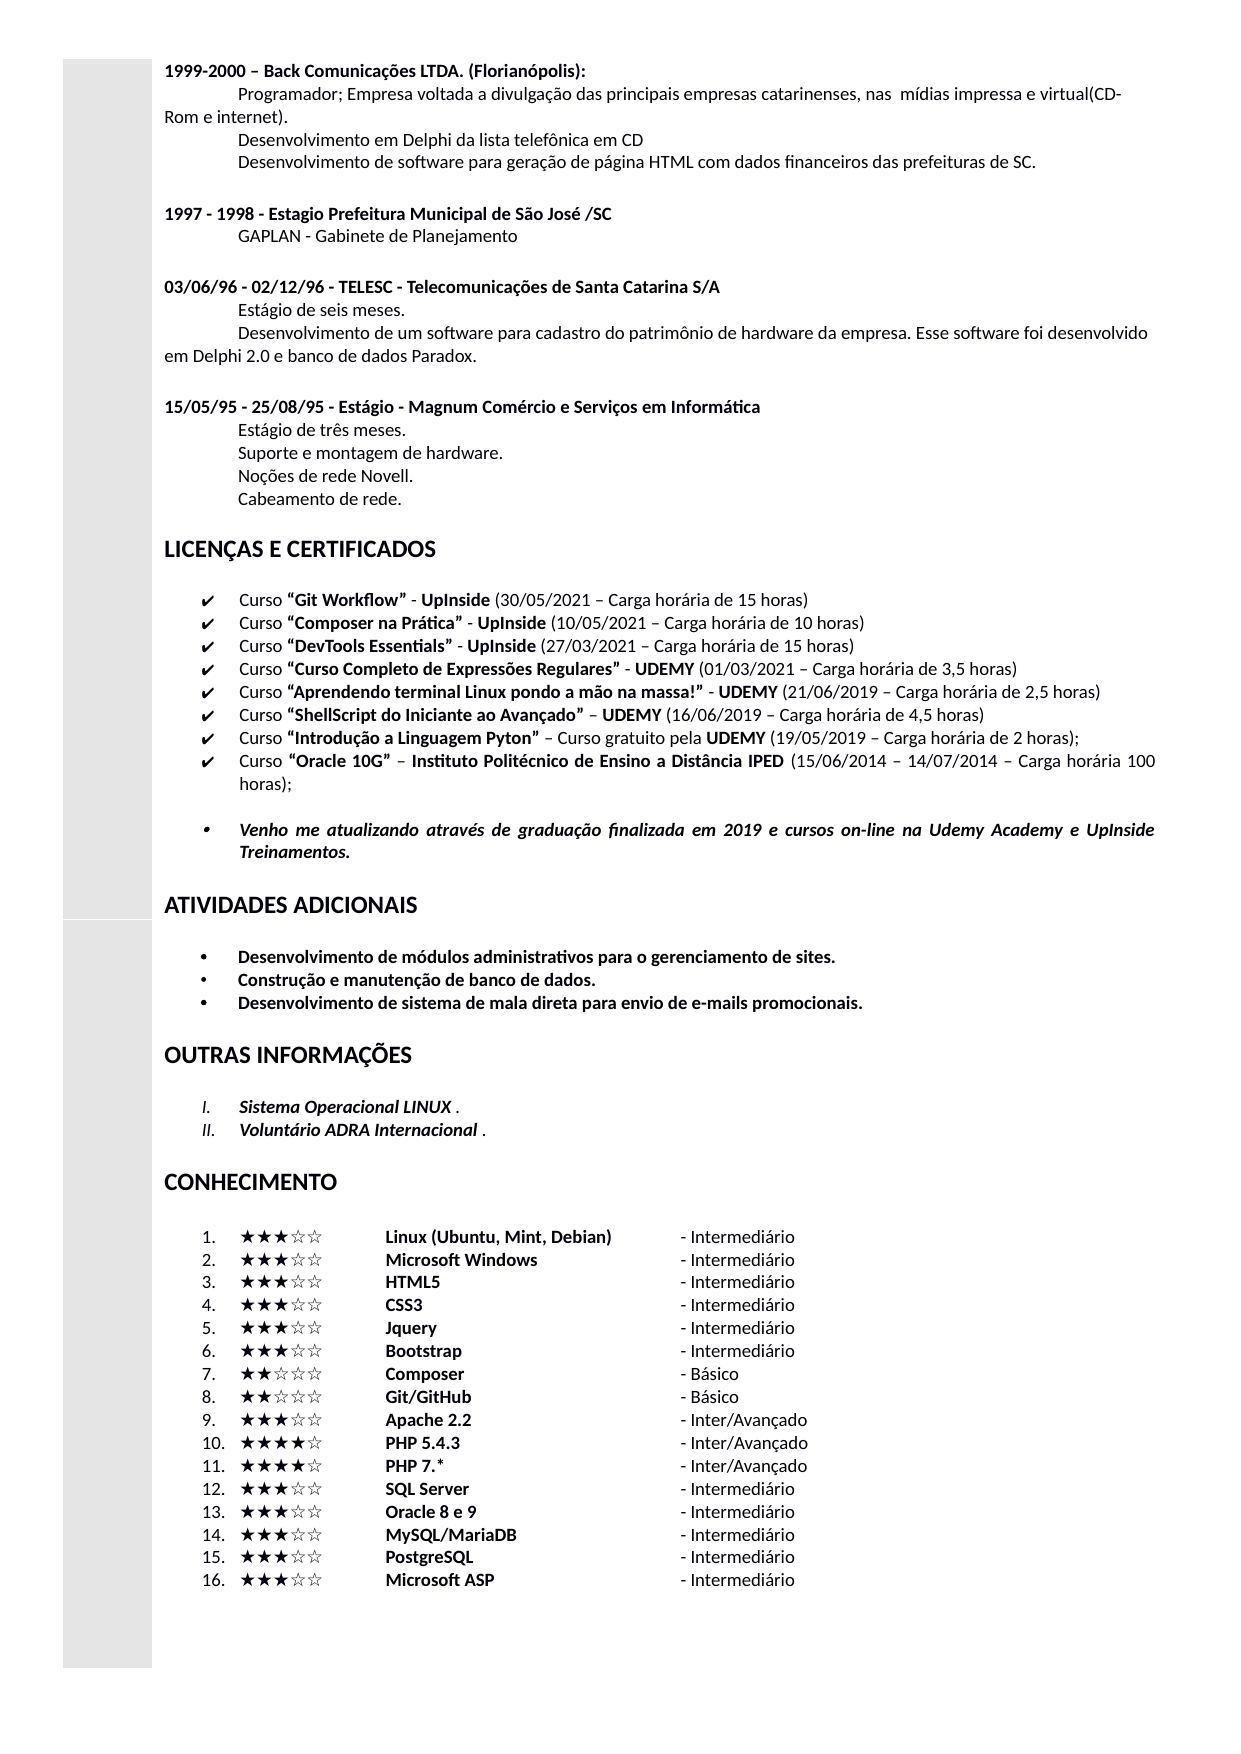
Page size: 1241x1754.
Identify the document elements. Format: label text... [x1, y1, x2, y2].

table_cell ★★★☆☆ Linux (Ubuntu, Mint, Debian) - Intermediário ★★★☆☆ Microsoft Windows - Intermediário ★★★☆☆ HTML5 - Intermediário ★★★☆☆ CSS3 - Intermediário ★★★☆☆ Jquery - Intermediário ★★★☆☆ Bootstrap - Intermediário ★★☆☆☆ Composer - Básico ★★☆☆☆ Git/GitHub - Básico ★★★☆☆ Apache 2.2 - Inter/Avançado ★★★★☆ PHP 5.4.3 - Inter/Avançado ★★★★☆ PHP 7.* - Inter/Avançado ★★★☆☆ SQL Server - Intermediário ★★★☆☆ Oracle 8 e 9 - Intermediário ★★★☆☆ MySQL/MariaDB - Intermediário ★★★☆☆ PostgreSQL - Intermediário ★★★☆☆ Microsoft ASP - Intermediário [152, 1197, 1167, 1640]
table_cell OUTRAS INFORMAÇÕES [152, 1039, 1167, 1070]
table_cell 1999-2000 – Back Comunicações LTDA. (Florianópolis): Programador; Empresa voltada a divulgação das principais empresas catarinenses, nas mídias impressa e virtual(CD-Rom e internet). Desenvolvimento em Delphi da lista telefônica em CD Desenvolvimento de software para geração de página HTML com dados financeiros das prefeituras de SC. 1997 - 1998 - Estagio Prefeitura Municipal de São José /SC GAPLAN - Gabinete de Planejamento 03/06/96 - 02/12/96 - TELESC - Telecomunicações de Santa Catarina S/A Estágio de seis meses. Desenvolvimento de um software para cadastro do patrimônio de hardware da empresa. Esse software foi desenvolvido em Delphi 2.0 e banco de dados Paradox. 15/05/95 - 25/08/95 - Estágio - Magnum Comércio e Serviços em Informática Estágio de três meses. Suporte e montagem de hardware. Noções de rede Novell. Cabeamento de rede. [152, 59, 1167, 533]
table_cell Sistema Operacional LINUX . Voluntário ADRA Internacional . [152, 1070, 1167, 1166]
table_cell [63, 1197, 152, 1640]
table_cell [63, 1640, 152, 1668]
table_cell [152, 1640, 1167, 1668]
table_cell CONHECIMENTO [152, 1166, 1167, 1197]
table_cell ATIVIDADES ADICIONAIS [152, 889, 1167, 919]
table_cell Curso “Git Workflow” - UpInside (30/05/2021 – Carga horária de 15 horas) Curso “Composer na Prática” - UpInside (10/05/2021 – Carga horária de 10 horas) Curso “DevTools Essentials” - UpInside (27/03/2021 – Carga horária de 15 horas) Curso “Curso Completo de Expressões Regulares” - UDEMY (01/03/2021 – Carga horária de 3,5 horas) Curso “Aprendendo terminal Linux pondo a mão na massa!” - UDEMY (21/06/2019 – Carga horária de 2,5 horas) Curso “ShellScript do Iniciante ao Avançado” – UDEMY (16/06/2019 – Carga horária de 4,5 horas) Curso “Introdução a Linguagem Pyton” – Curso gratuito pela UDEMY (19/05/2019 – Carga horária de 2 horas); Curso “Oracle 10G” – Instituto Politécnico de Ensino a Distância IPED (15/06/2014 – 14/07/2014 – Carga horária 100 horas); Venho me atualizando através de graduação finalizada em 2019 e cursos on-line na Udemy Academy e UpInside Treinamentos. [152, 563, 1167, 889]
table_cell Desenvolvimento de módulos administrativos para o gerenciamento de sites. Construção e manutenção de banco de dados. Desenvolvimento de sistema de mala direta para envio de e-mails promocionais. [152, 920, 1167, 1039]
table_cell [63, 59, 152, 533]
table_cell [63, 1070, 152, 1166]
table_cell [63, 563, 152, 889]
table_cell LICENÇAS E CERTIFICADOS [152, 533, 1167, 563]
table_cell [63, 1166, 152, 1197]
table_cell [63, 1039, 152, 1070]
table_cell [63, 533, 152, 563]
table_cell [63, 920, 152, 1039]
table_cell [63, 889, 152, 919]
